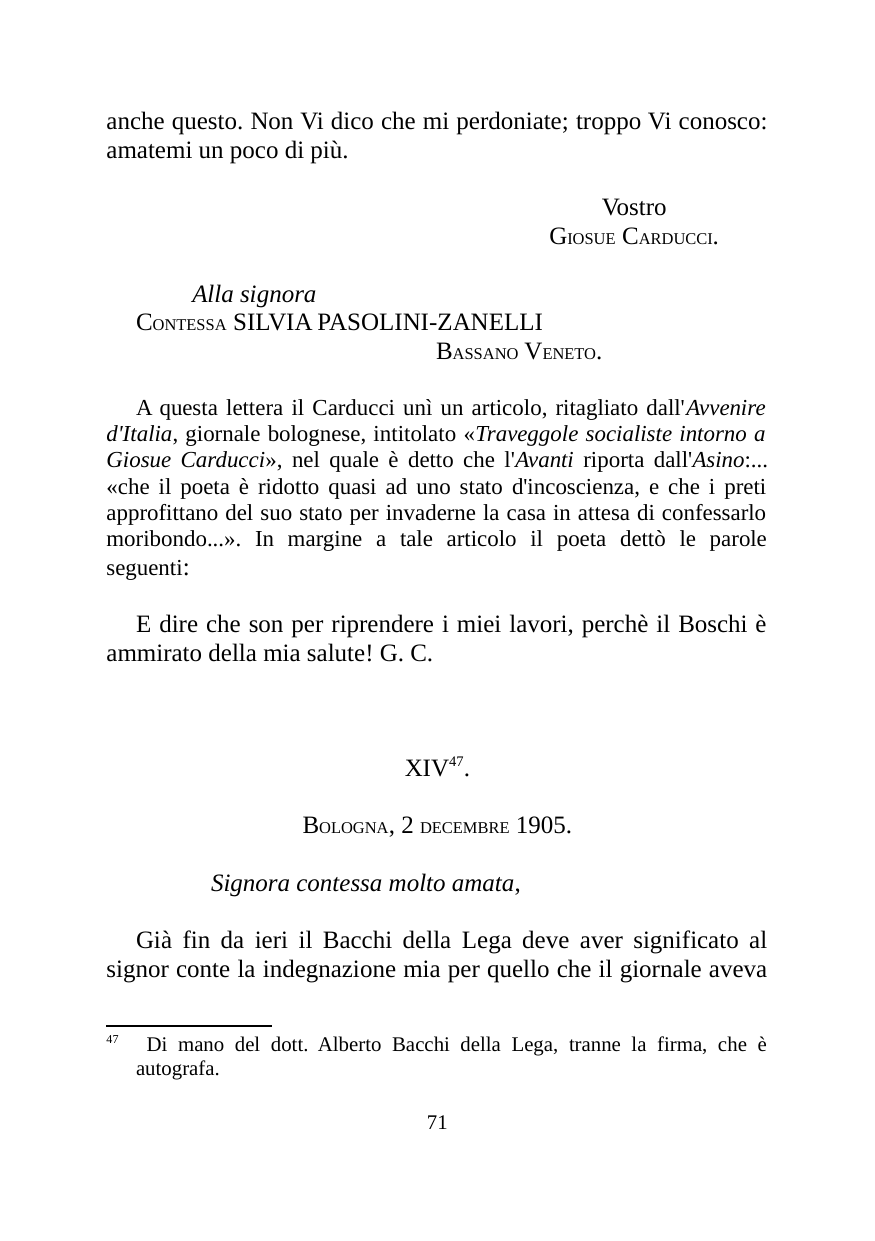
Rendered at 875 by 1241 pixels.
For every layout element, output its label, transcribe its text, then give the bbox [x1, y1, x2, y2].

text Già fin da ieri il Bacchi della Lega deve aver significato al signor conte la indegnazione mia per quello che il giornale aveva [106, 926, 768, 983]
text Giosue Carducci. [500, 221, 768, 250]
text Alla signora [162, 279, 768, 307]
text Signora contessa molto amata, [181, 868, 768, 897]
text Contessa SILVIA PASOLINI-ZANELLI [106, 307, 768, 336]
text A questa lettera il Carducci unì un articolo, ritagliato dall'Avvenire d'Italia, giornale bolognese, intitolato «Traveggole socialiste intorno a Giosue Carducci», nel quale è detto che l'Avanti riporta dall'Asino:... «che il poeta è ridotto quasi ad uno stato d'incoscienza, e che i preti approfittano del suo stato per invaderne la casa in attesa di confessarlo moribondo...». In margine a tale articolo il poeta dettò le parole seguenti: [106, 394, 768, 581]
text Bassano Veneto. [406, 336, 768, 365]
text Di mano del dott. Alberto Bacchi della Lega, tranne la firma, che è autografa. [106, 1032, 768, 1080]
text XIV. [106, 753, 768, 782]
text anche questo. Non Vi dico che mi perdoniate; troppo Vi conosco: amatemi un poco di più. [106, 106, 768, 164]
text Vostro [500, 192, 768, 221]
text E dire che son per riprendere i miei lavori, perchè il Boschi è ammirato della mia salute! G. C. [106, 609, 768, 667]
text Bologna, 2 decembre 1905. [106, 811, 768, 839]
